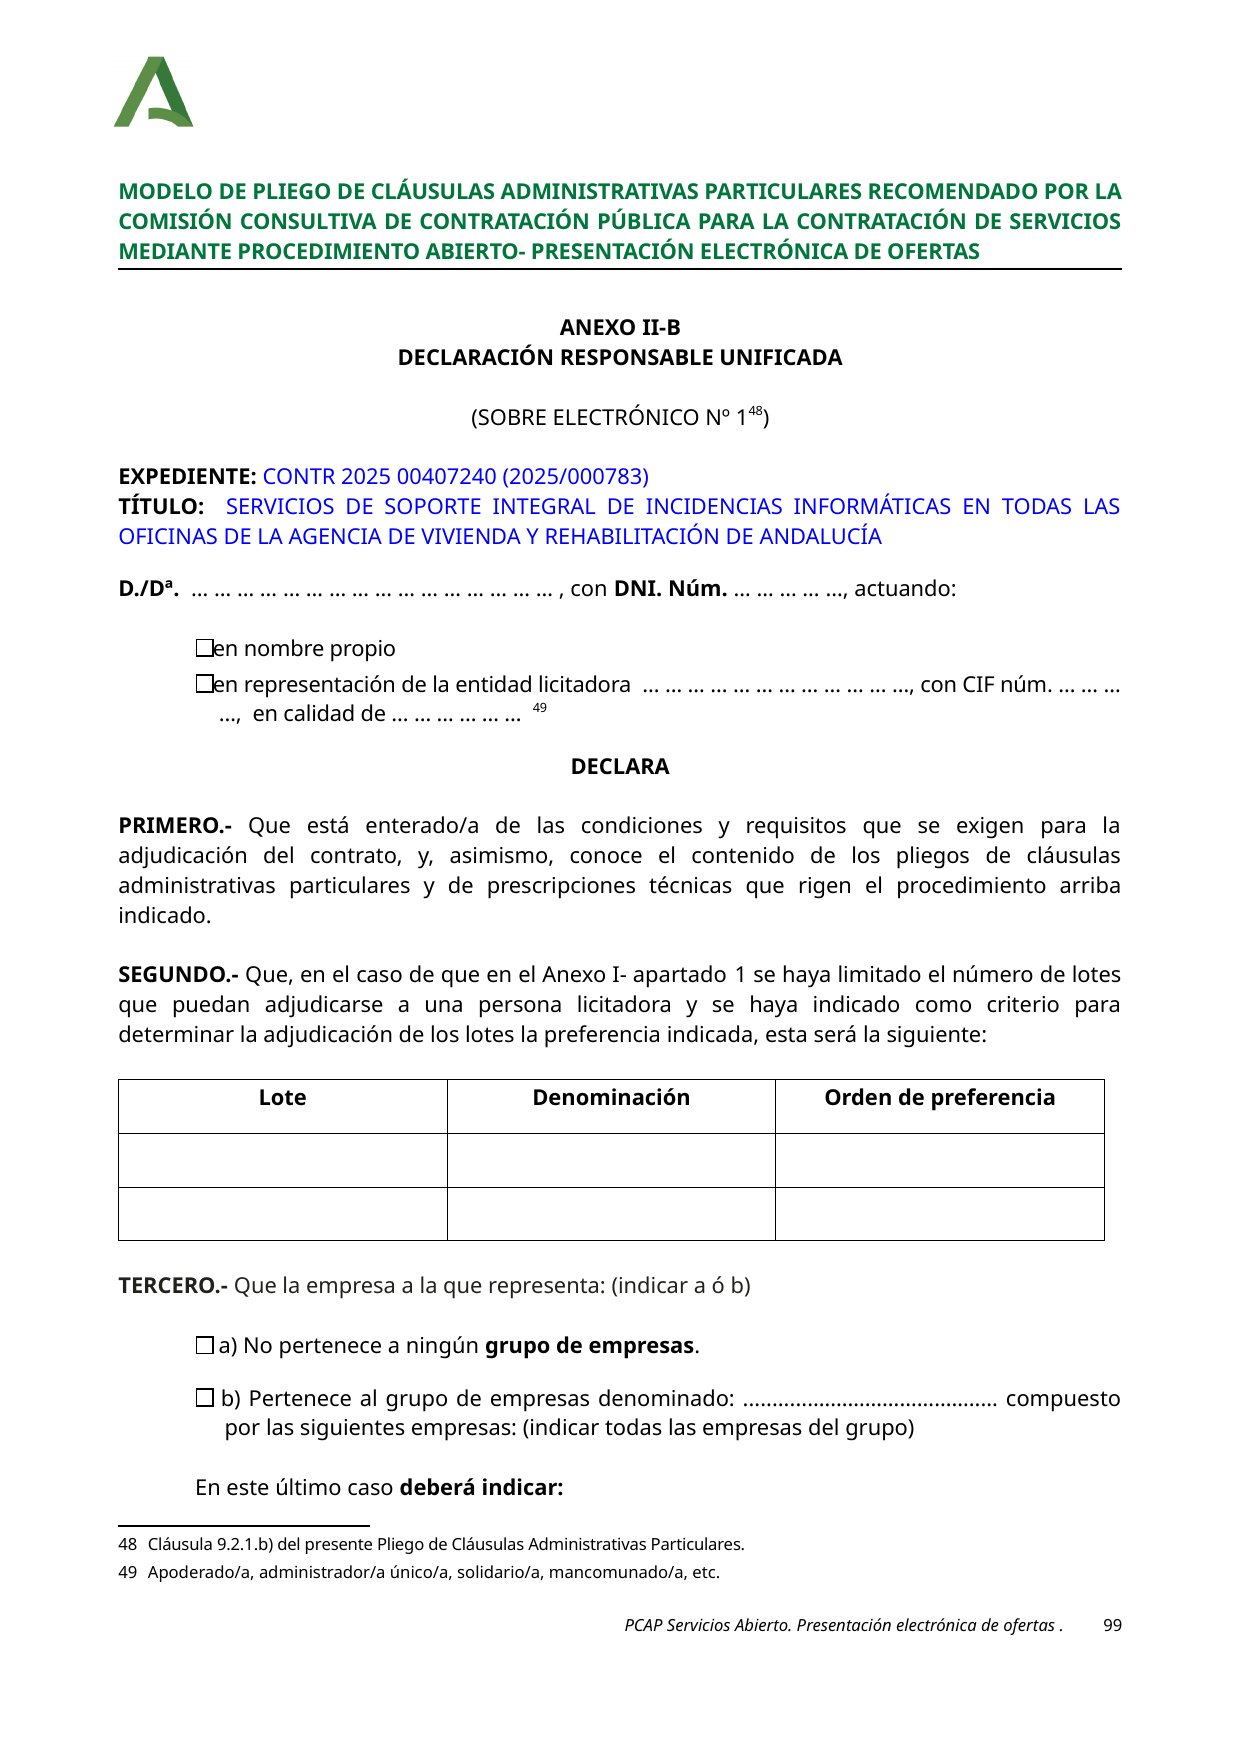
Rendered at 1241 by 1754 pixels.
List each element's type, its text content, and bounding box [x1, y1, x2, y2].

table_cell [119, 1188, 447, 1240]
text SEGUNDO.- Que, en el caso de que en el Anexo I- apartado 1 se haya limitado el número de lotes que puedan adjudicarse a una persona licitadora y se haya indicado como criterio para determinar la adjudicación de los lotes la preferencia indicada, esta será la siguiente: [118, 959, 1122, 1049]
text MODELO DE PLIEGO DE CLÁUSULAS ADMINISTRATIVAS PARTICULARES RECOMENDADO POR LA COMISIÓN CONSULTIVA DE CONTRATACIÓN PÚBLICA PARA LA CONTRATACIÓN DE SERVICIOS MEDIANTE PROCEDIMIENTO ABIERTO- PRESENTACIÓN ELECTRÓNICA DE OFERTAS [118, 176, 1122, 268]
table_cell [119, 1134, 447, 1186]
table_cell [448, 1134, 775, 1186]
text ANEXO II-B [118, 312, 1122, 342]
text en representación de la entidad licitadora … … … … … … … … … … … …, con CIF núm. … … … …, en calidad de … … … … … … [195, 669, 1122, 728]
table_cell [448, 1188, 775, 1240]
text b) Pertenece al grupo de empresas denominado: ............………………………..... compuesto por las siguientes empresas: (indicar todas las empresas del grupo) [195, 1383, 1122, 1442]
text EXPEDIENTE: CONTR 2025 00407240 (2025/000783) [118, 461, 1122, 491]
table_header Denominación [448, 1080, 775, 1132]
text Cláusula 9.2.1.b) del presente Pliego de Cláusulas Administrativas Particulares. [118, 1532, 1122, 1555]
text PRIMERO.- Que está enterado/a de las condiciones y requisitos que se exigen para la adjudicación del contrato, y, asimismo, conoce el contenido de los pliegos de cláusulas administrativas particulares y de prescripciones técnicas que rigen el procedimiento arriba indicado. [118, 811, 1122, 930]
table_cell [776, 1134, 1104, 1186]
text DECLARACIÓN RESPONSABLE UNIFICADA [118, 342, 1122, 372]
text D./Dª. … … … … … … … … … … … … … … … … , con DNI. Núm. … … … … …, actuando: [118, 573, 1122, 603]
text a) No pertenece a ningún grupo de empresas. [118, 1330, 1122, 1360]
text (SOBRE ELECTRÓNICO Nº 1) [118, 402, 1122, 431]
picture [109, 52, 198, 131]
text TÍTULO: SERVICIOS DE SOPORTE INTEGRAL DE INCIDENCIAS INFORMÁTICAS EN TODAS LAS OFICINAS DE LA AGENCIA DE VIVIENDA Y REHABILITACIÓN DE ANDALUCÍA [118, 491, 1122, 551]
text TERCERO.- Que la empresa a la que representa: (indicar a ó b) [118, 1271, 1122, 1300]
table_header Orden de preferencia [776, 1080, 1104, 1132]
text En este último caso deberá indicar: [118, 1472, 1122, 1502]
table_header Lote [119, 1080, 447, 1132]
text Apoderado/a, administrador/a único/a, solidario/a, mancomunado/a, etc. [118, 1561, 1122, 1584]
table_cell [776, 1188, 1104, 1240]
text DECLARA [118, 751, 1122, 781]
text en nombre propio [189, 633, 1122, 663]
